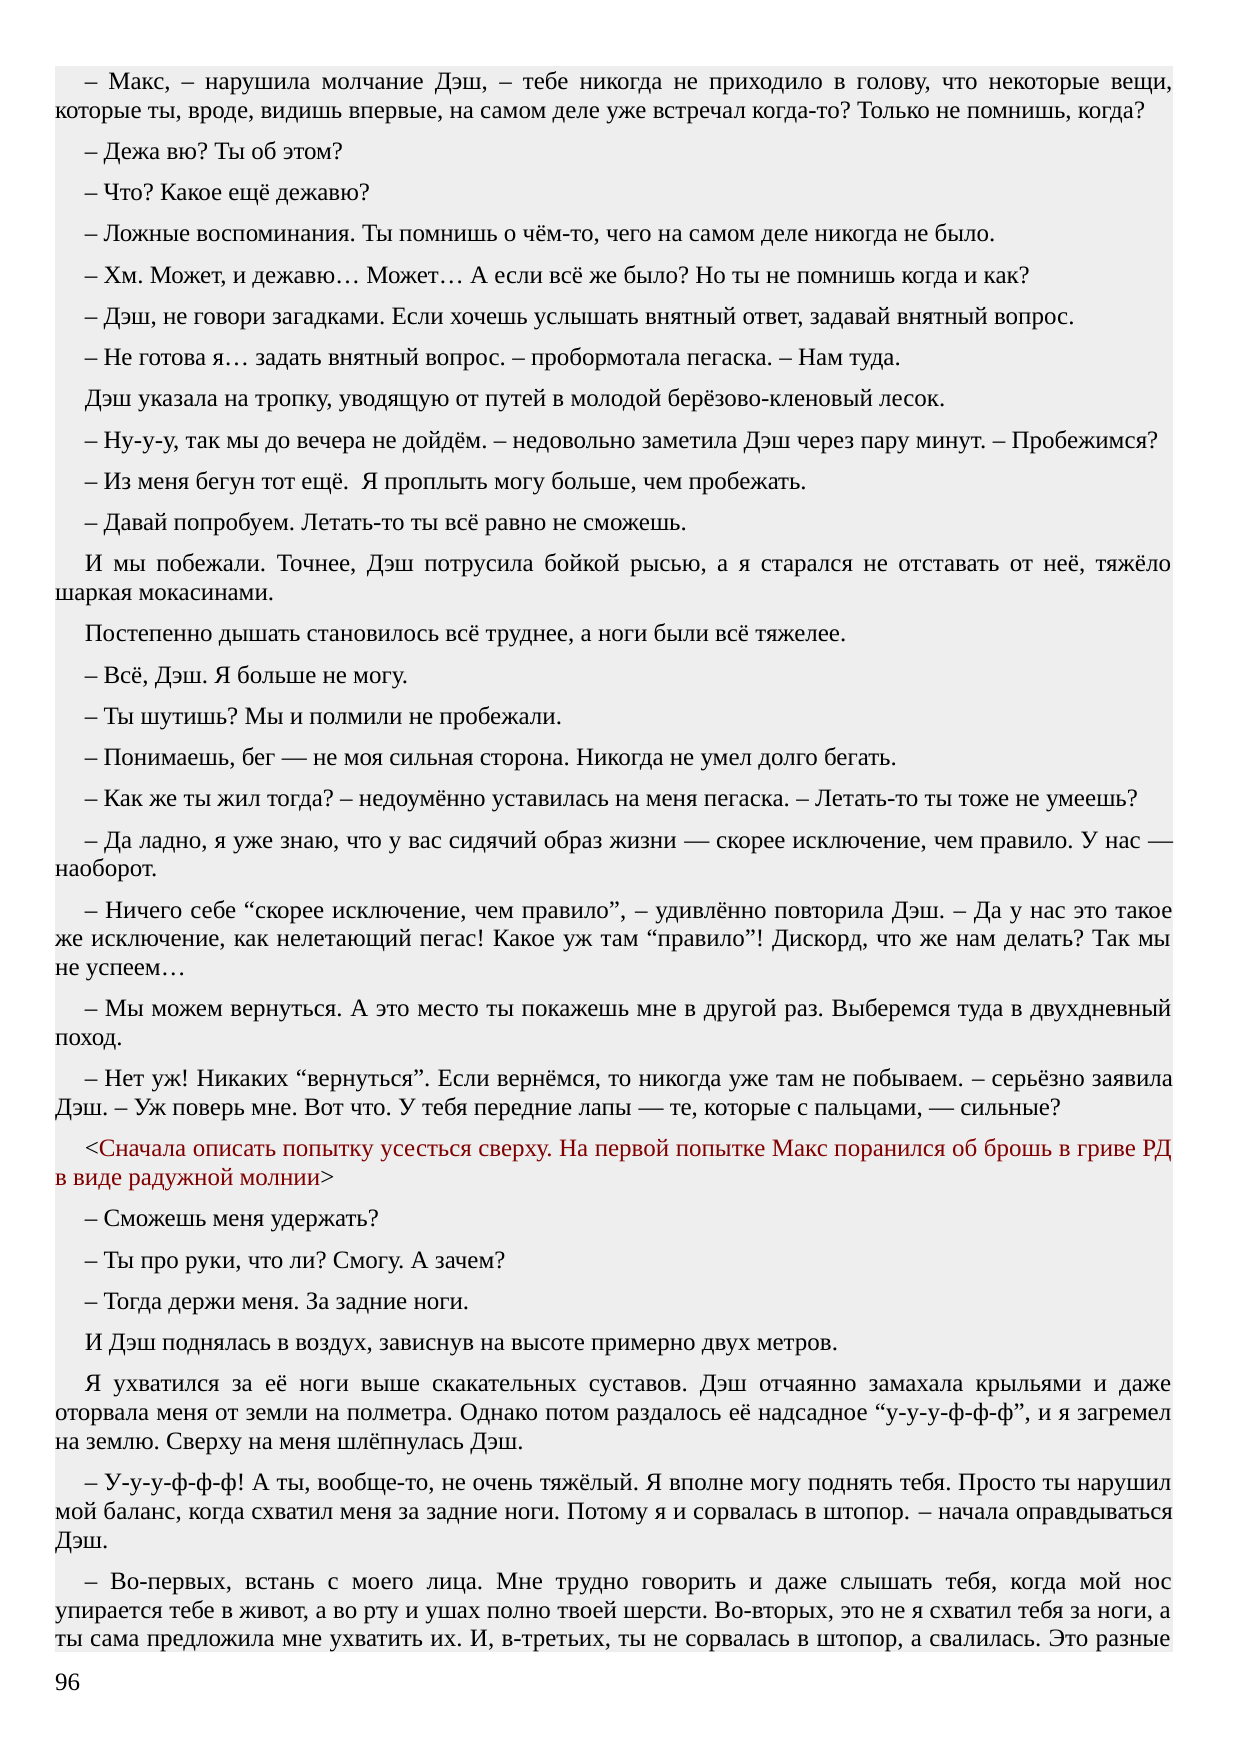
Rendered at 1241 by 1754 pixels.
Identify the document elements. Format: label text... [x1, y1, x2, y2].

text И мы побежали. Точнее, Дэш потрусила бойкой рысью, а я старался не отставать от неё, тяжёло шаркая мокасинами. [55, 548, 1173, 606]
text – Не готова я… задать внятный вопрос. – пробормотала пегаска. – Нам туда. [55, 342, 1173, 371]
text – Ты про руки, что ли? Смогу. А зачем? [55, 1245, 1173, 1273]
text Я ухватился за её ноги выше скакательных суставов. Дэш отчаянно замахала крыльями и даже оторвала меня от земли на полметра. Однако потом раздалось её надсадное “у-у-у-ф-ф-ф”, и я загремел на землю. Сверху на меня шлёпнулась Дэш. [55, 1368, 1173, 1455]
text – Ты шутишь? Мы и полмили не пробежали. [55, 701, 1173, 730]
text – Ну-у-у, так мы до вечера не дойдём. – недовольно заметила Дэш через пару минут. – Пробежимся? [55, 425, 1173, 453]
text И Дэш поднялась в воздух, зависнув на высоте примерно двух метров. [55, 1327, 1173, 1356]
text – Мы можем вернуться. А это место ты покажешь мне в другой раз. Выберемся туда в двухдневный поход. [55, 993, 1173, 1051]
text – Хм. Может, и дежавю… Может… А если всё же было? Но ты не помнишь когда и как? [55, 260, 1173, 288]
text Постепенно дышать становилось всё труднее, а ноги были всё тяжелее. [55, 618, 1173, 647]
text – Понимаешь, бег — не моя сильная сторона. Никогда не умел долго бегать. [55, 742, 1173, 771]
text – Ничего себе “скорее исключение, чем правило”, – удивлённо повторила Дэш. – Да у нас это такое же исключение, как нелетающий пегас! Какое уж там “правило”! Дискорд, что же нам делать? Так мы не успеем… [55, 895, 1173, 981]
text – Что? Какое ещё дежавю? [55, 177, 1173, 206]
text Дэш указала на тропку, уводящую от путей в молодой берёзово-кленовый лесок. [55, 383, 1173, 412]
text – Дэш, не говори загадками. Если хочешь услышать внятный ответ, задавай внятный вопрос. [55, 301, 1173, 330]
text – Давай попробуем. Летать-то ты всё равно не сможешь. [55, 507, 1173, 536]
text – У-у-у-ф-ф-ф! А ты, вообще-то, не очень тяжёлый. Я вполне могу поднять тебя. Просто ты нарушил мой баланс, когда схватил меня за задние ноги. Потому я и сорвалась в штопор. – начала оправдываться Дэш. [55, 1467, 1173, 1553]
text – Как же ты жил тогда? – недоумённо уставилась на меня пегаска. – Летать-то ты тоже не умеешь? [55, 783, 1173, 812]
text – Дежа вю? Ты об этом? [55, 136, 1173, 165]
text – Из меня бегун тот ещё. Я проплыть могу больше, чем пробежать. [55, 466, 1173, 495]
text – Тогда держи меня. За задние ноги. [55, 1286, 1173, 1315]
text <Cначала описать попытку усесться сверху. На первой попытке Макс поранился об брошь в гриве РД в виде радужной молнии> [55, 1133, 1173, 1191]
text – Ложные воспоминания. Ты помнишь о чём-то, чего на самом деле никогда не было. [55, 218, 1173, 247]
text – Во-первых, встань с моего лица. Мне трудно говорить и даже слышать тебя, когда мой нос упирается тебе в живот, а во рту и ушах полно твоей шерсти. Во-вторых, это не я схватил тебя за ноги, а ты сама предложила мне ухватить их. И, в-третьих, ты не сорвалась в штопор, а свалилась. Это разные [55, 1566, 1173, 1652]
text – Макс, – нарушила молчание Дэш, – тебе никогда не приходило в голову, что некоторые вещи, которые ты, вроде, видишь впервые, на самом деле уже встречал когда-то? Только не помнишь, когда? [55, 66, 1173, 123]
text – Нет уж! Никаких “вернуться”. Если вернёмся, то никогда уже там не побываем. – серьёзно заявила Дэш. – Уж поверь мне. Вот что. У тебя передние лапы — те, которые с пальцами, — сильные? [55, 1063, 1173, 1121]
text – Сможешь меня удержать? [55, 1203, 1173, 1232]
text – Да ладно, я уже знаю, что у вас сидячий образ жизни — скорее исключение, чем правило. У нас — наоборот. [55, 825, 1173, 882]
text – Всё, Дэш. Я больше не могу. [55, 660, 1173, 688]
